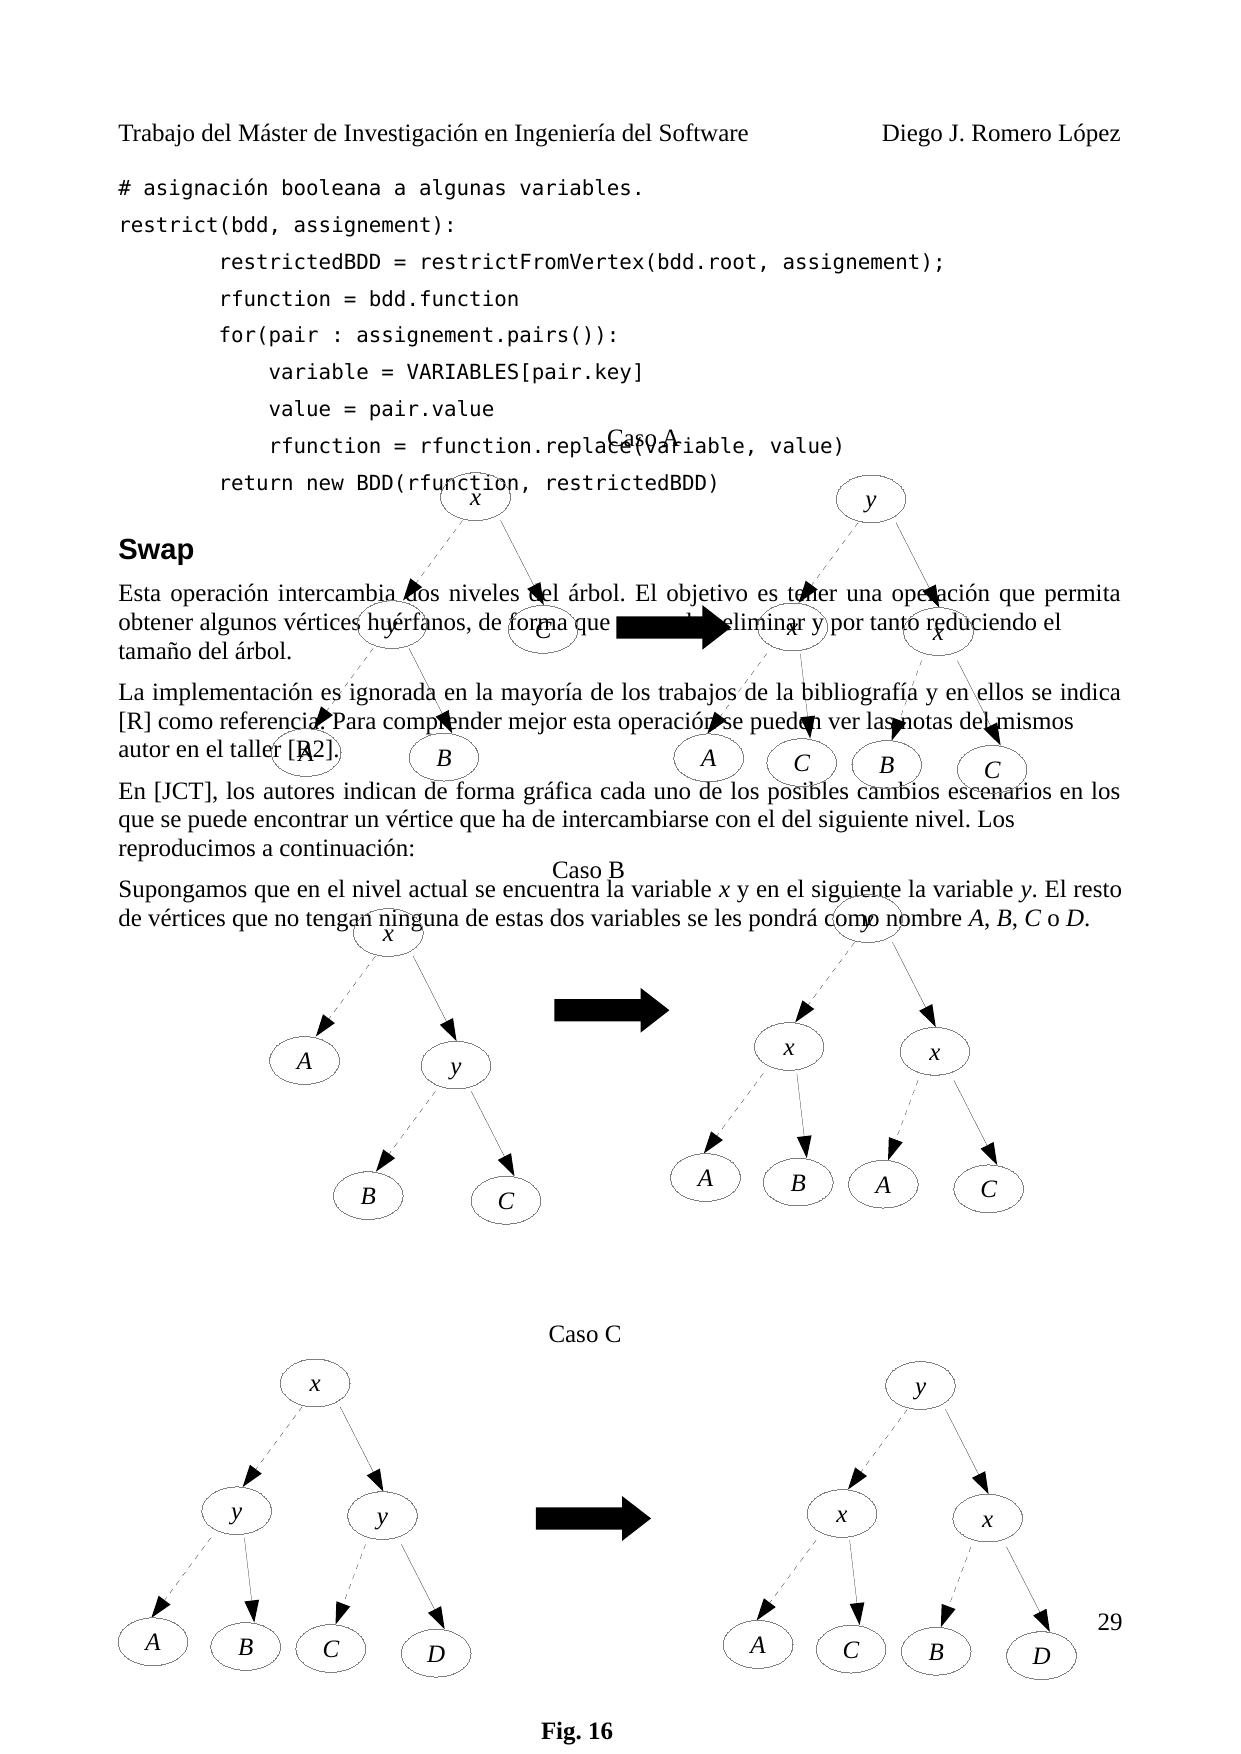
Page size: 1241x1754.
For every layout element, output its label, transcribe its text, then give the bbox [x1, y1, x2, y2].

subtitle [902, 532, 1122, 566]
text for(pair : assignement.pairs()): [118, 323, 1122, 348]
text value = pair.value [118, 397, 1122, 421]
subtitle [508, 532, 917, 566]
text restrict(bdd, assignement): [118, 213, 1122, 237]
text # asignación booleana a algunas variables. [118, 176, 1122, 201]
text Supongamos que en el nivel actual se encuentra la variable x y en el siguiente la variable y. El resto de vértices que no tengan ninguna de estas dos variables se les pondrá como nombre A, B, C o D. [118, 874, 1122, 932]
text rfunction = bdd.function [118, 287, 1122, 311]
text return new BDD(rfunction, restrictedBDD) [118, 471, 1122, 495]
text variable = VARIABLES[pair.key] [118, 360, 1122, 384]
text En [JCT], los autores indican de forma gráfica cada uno de los posibles cambios escenarios en los que se puede encontrar un vértice que ha de intercambiarse con el del siguiente nivel. Los reproducimos a continuación: [118, 776, 1122, 862]
text rfunction = rfunction.replace(variable, value) [118, 434, 1122, 458]
text La implementación es ignorada en la mayoría de los trabajos de la bibliografía y en ellos se indica [R] como referencia. Para comprender mejor esta operación se pueden ver las notas del mismos autor en el taller [R2]. [118, 677, 1122, 763]
text restrictedBDD = restrictFromVertex(bdd.root, assignement); [118, 250, 1122, 274]
subtitle Swap [118, 532, 523, 566]
text Esta operación intercambia dos niveles del árbol. El objetivo es tener una operación que permita obtener algunos vértices huérfanos, de forma que se puedan eliminar y por tanto reduciendo el tamaño del árbol. [118, 578, 1122, 664]
